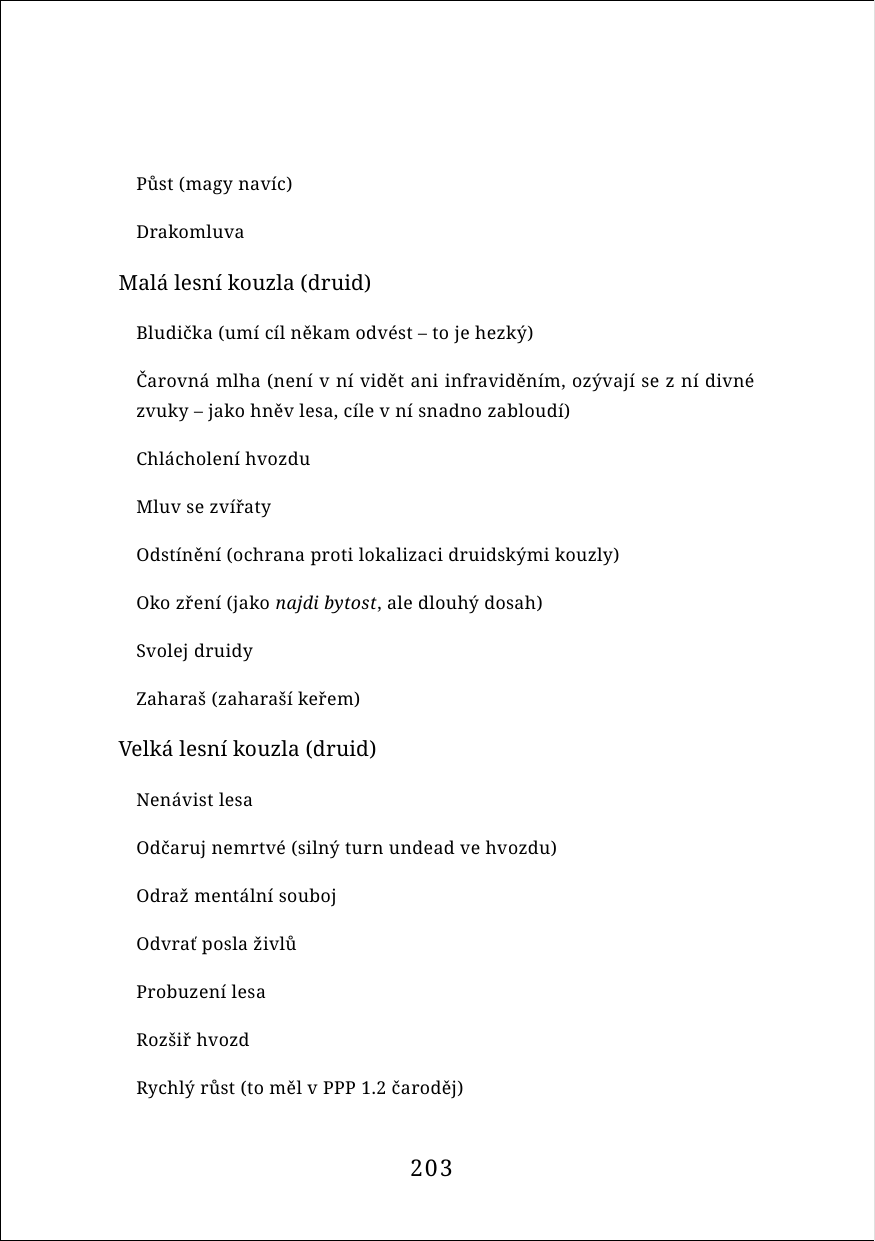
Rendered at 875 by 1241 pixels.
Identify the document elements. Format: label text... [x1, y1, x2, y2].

text Odraž mentální souboj [136, 883, 756, 908]
text Zaharaš (zaharaší keřem) [136, 686, 756, 711]
text Oko zření (jako najdi bytost, ale dlouhý dosah) [136, 591, 756, 615]
text Svolej druidy [136, 638, 756, 663]
text Velká lesní kouzla (druid) [118, 734, 756, 763]
text Čarovná mlha (není v ní vidět ani infraviděním, ozývají se z ní divné zvuky – jako hněv lesa, cíle v ní snadno zabloudí) [136, 369, 756, 423]
text Malá lesní kouzla (druid) [118, 268, 756, 296]
text Odvrať posla živlů [136, 931, 756, 956]
text Odčaruj nemrtvé (silný turn undead ve hvozdu) [136, 836, 756, 860]
text Odstínění (ochrana proti lokalizaci druidskými kouzly) [136, 543, 756, 567]
text Půst (magy navíc) [136, 172, 756, 196]
text Mluv se zvířaty [136, 495, 756, 519]
text Bludička (umí cíl někam odvést – to je hezký) [136, 321, 756, 345]
text Rychlý růst (to měl v PPP 1.2 čaroděj) [136, 1075, 756, 1099]
text Nenávist lesa [136, 788, 756, 812]
text Chlácholení hvozdu [136, 447, 756, 471]
text Drakomluva [136, 220, 756, 244]
text Rozšiř hvozd [136, 1027, 756, 1051]
text Probuzení lesa [136, 979, 756, 1003]
